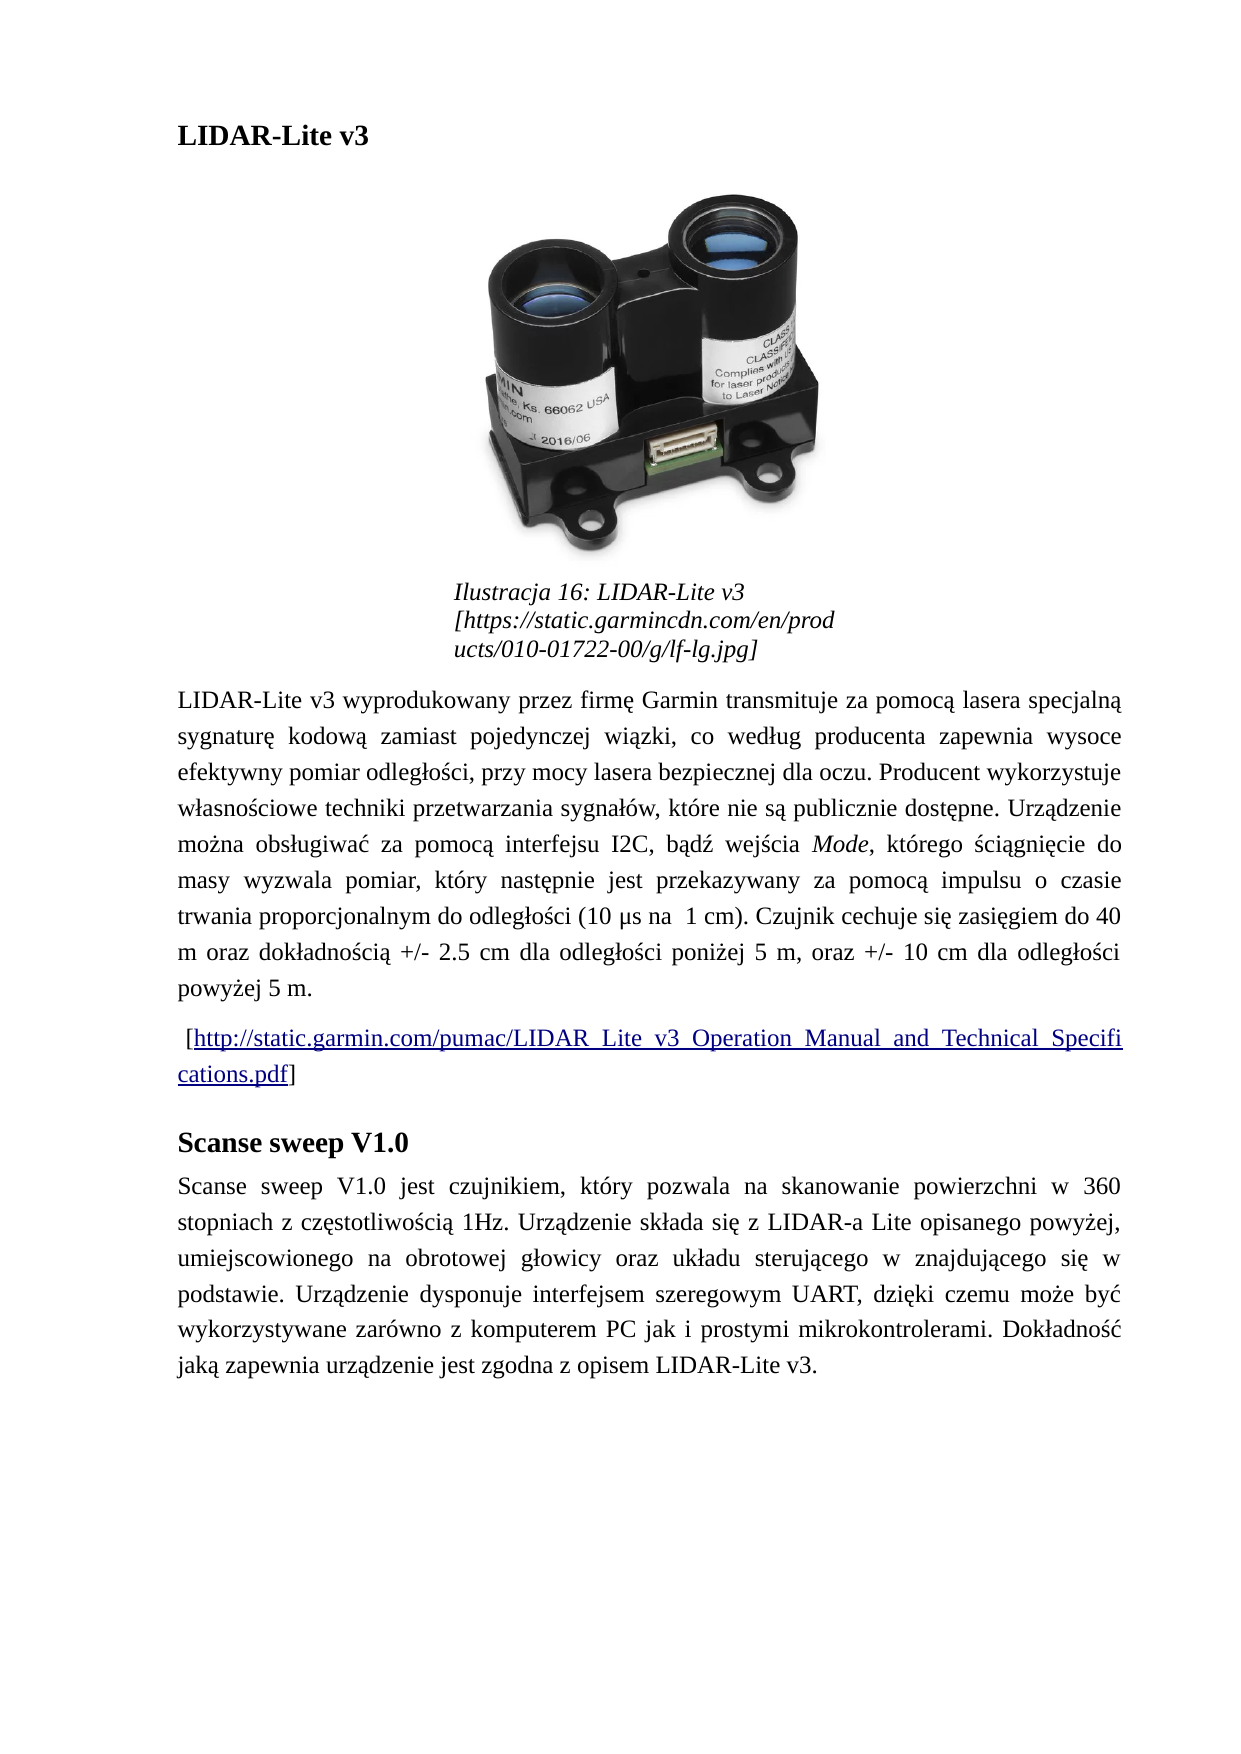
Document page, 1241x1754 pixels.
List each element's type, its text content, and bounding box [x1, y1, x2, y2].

subtitle Scanse sweep V1.0 [177, 1124, 1122, 1158]
subtitle LIDAR-Lite v3 [177, 118, 1122, 152]
text [http://static.garmin.com/pumac/LIDAR_Lite_v3_Operation_Manual_and_Technical_Specifications.pdf] [177, 1023, 1122, 1088]
text Scanse sweep V1.0 jest czujnikiem, który pozwala na skanowanie powierzchni w 360 stopniach z częstotliwością 1Hz. Urządzenie składa się z LIDAR-a Lite opisanego powyżej, umiejscowionego na obrotowej głowicy oraz układu sterującego w znajdującego się w podstawie. Urządzenie dysponuje interfejsem szeregowym UART, dzięki czemu może być wykorzystywane zarówno z komputerem PC jak i prostymi mikrokontrolerami. Dokładność jaką zapewnia urządzenie jest zgodna z opisem LIDAR-Lite v3. [177, 1171, 1122, 1379]
text LIDAR-Lite v3 wyprodukowany przez firmę Garmin transmituje za pomocą lasera specjalną sygnaturę kodową zamiast pojedynczej wiązki, co według producenta zapewnia wysoce efektywny pomiar odległości, przy mocy lasera bezpiecznej dla oczu. Producent wykorzystuje własnościowe techniki przetwarzania sygnałów, które nie są publicznie dostępne. Urządzenie można obsługiwać za pomocą interfejsu I2C, bądź wejścia Mode, którego ściągnięcie do masy wyzwala pomiar, który następnie jest przekazywany za pomocą impulsu o czasie trwania proporcjonalnym do odległości (10 μs na 1 cm). Czujnik cechuje się zasięgiem do 40 m oraz dokładnością +/- 2.5 cm dla odległości poniżej 5 m, oraz +/- 10 cm dla odległości powyżej 5 m. [177, 685, 1122, 1001]
picture [453, 176, 846, 572]
text Ilustracja 16: LIDAR-Lite v3 [https://static.garmincdn.com/en/products/010-01722-00/g/lf-lg.jpg] [454, 572, 846, 663]
